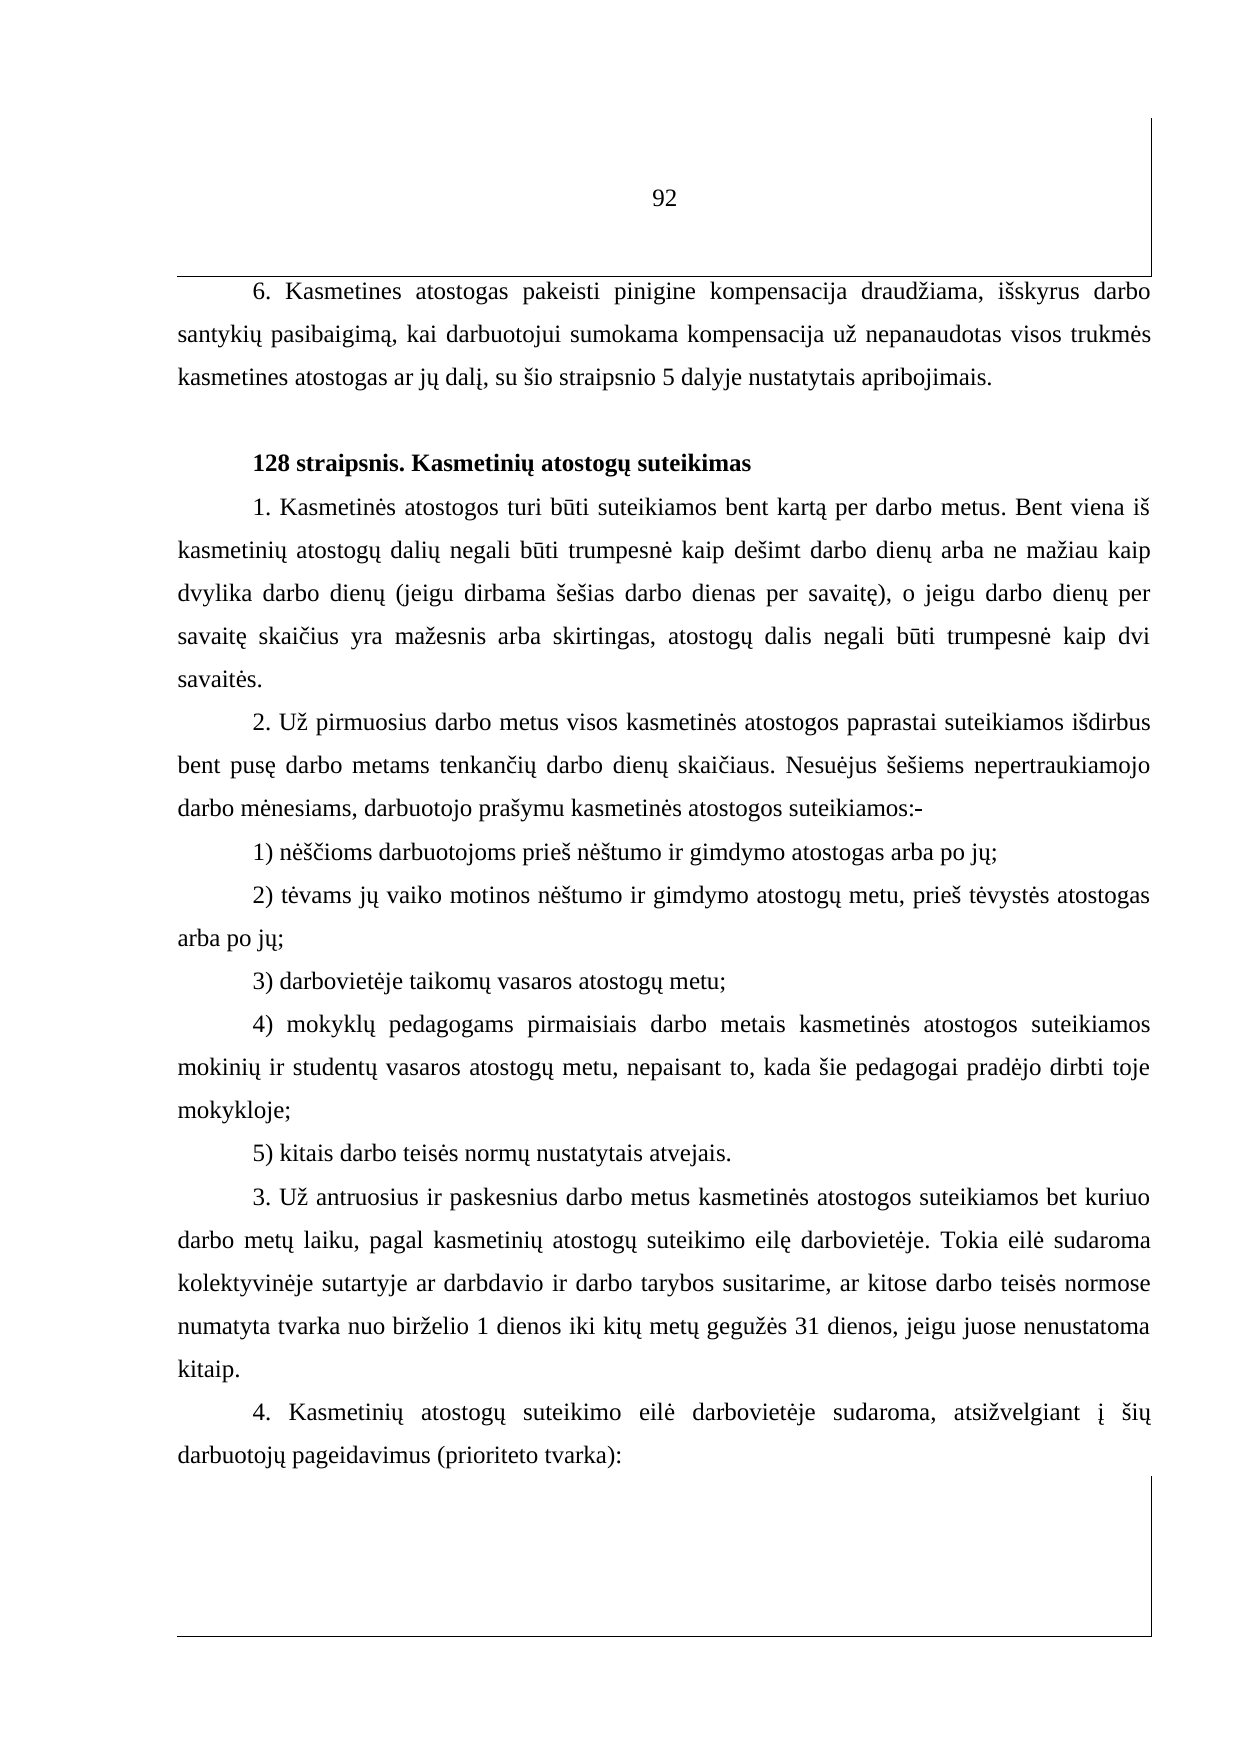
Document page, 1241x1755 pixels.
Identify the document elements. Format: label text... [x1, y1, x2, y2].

text 3. Už antruosius ir paskesnius darbo metus kasmetinės atostogos suteikiamos bet kuriuo darbo metų laiku, pagal kasmetinių atostogų suteikimo eilę darbovietėje. Tokia eilė sudaroma kolektyvinėje sutartyje ar darbdavio ir darbo tarybos susitarime, ar kitose darbo teisės normose numatyta tvarka nuo birželio 1 dienos iki kitų metų gegužės 31 dienos, jeigu juose nenustatoma kitaip. [177, 1182, 1152, 1383]
text 2. Už pirmuosius darbo metus visos kasmetinės atostogos paprastai suteikiamos išdirbus bent pusę darbo metams tenkančių darbo dienų skaičiaus. Nesuėjus šešiems nepertraukiamojo darbo mėnesiams, darbuotojo prašymu kasmetinės atostogos suteikiamos: [177, 707, 1152, 822]
text 3) darbovietėje taikomų vasaros atostogų metu; [177, 966, 1152, 995]
text 4) mokyklų pedagogams pirmaisiais darbo metais kasmetinės atostogos suteikiamos mokinių ir studentų vasaros atostogų metu, nepaisant to, kada šie pedagogai pradėjo dirbti toje mokykloje; [177, 1009, 1152, 1124]
subtitle 128 straipsnis. Kasmetinių atostogų suteikimas [177, 448, 1152, 477]
text 4. Kasmetinių atostogų suteikimo eilė darbovietėje sudaroma, atsižvelgiant į šių darbuotojų pageidavimus (prioriteto tvarka): [177, 1397, 1152, 1469]
text 2) tėvams jų vaiko motinos nėštumo ir gimdymo atostogų metu, prieš tėvystės atostogas arba po jų; [177, 880, 1152, 952]
text 1) nėščioms darbuotojoms prieš nėštumo ir gimdymo atostogas arba po jų; [177, 837, 1152, 865]
text 5) kitais darbo teisės normų nustatytais atvejais. [177, 1138, 1152, 1167]
text 6. Kasmetines atostogas pakeisti pinigine kompensacija draudžiama, išskyrus darbo santykių pasibaigimą, kai darbuotojui sumokama kompensacija už nepanaudotas visos trukmės kasmetines atostogas ar jų dalį, su šio straipsnio 5 dalyje nustatytais apribojimais. [177, 276, 1152, 391]
text 1. Kasmetinės atostogos turi būti suteikiamos bent kartą per darbo metus. Bent viena iš kasmetinių atostogų dalių negali būti trumpesnė kaip dešimt darbo dienų arba ne mažiau kaip dvylika darbo dienų (jeigu dirbama šešias darbo dienas per savaitę), o jeigu darbo dienų per savaitę skaičius yra mažesnis arba skirtingas, atostogų dalis negali būti trumpesnė kaip dvi savaitės. [177, 492, 1152, 693]
